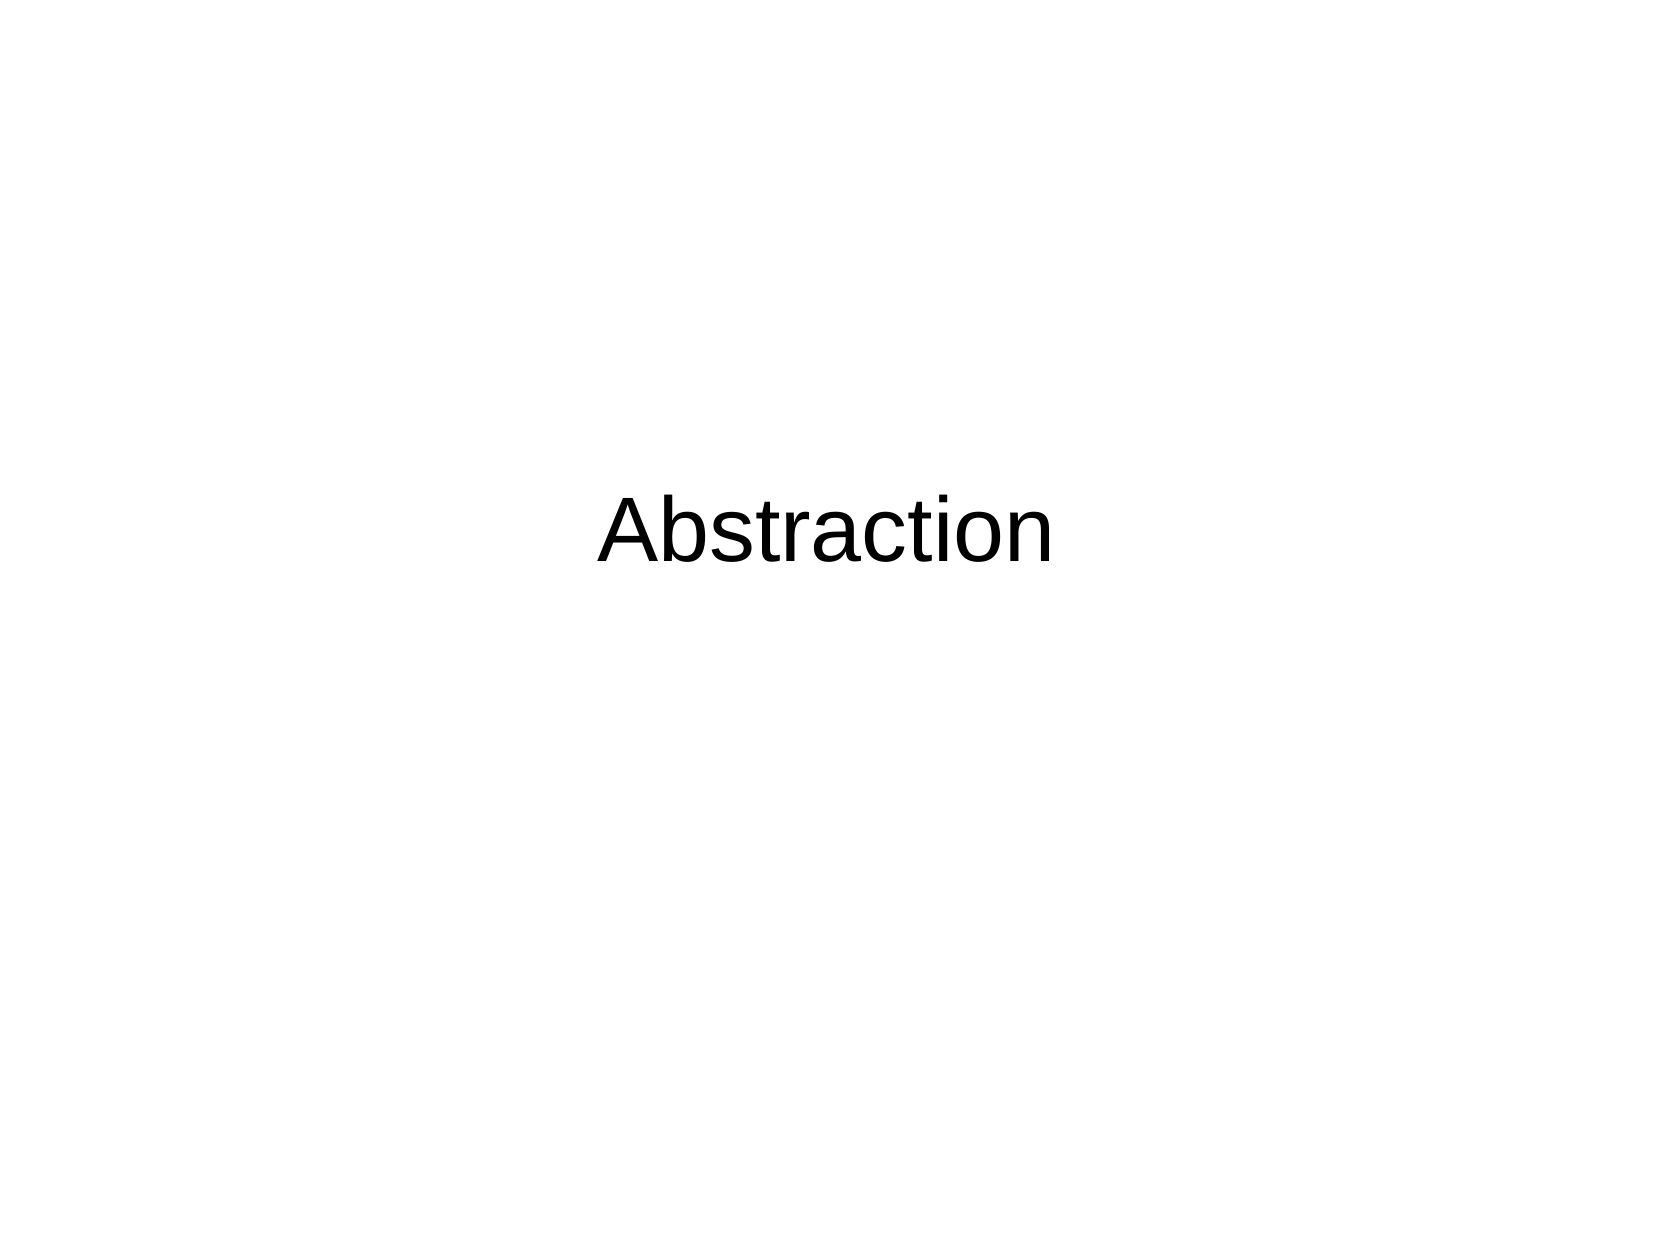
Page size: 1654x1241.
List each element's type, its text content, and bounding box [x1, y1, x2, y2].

subtitle Abstraction [82, 49, 1571, 1010]
